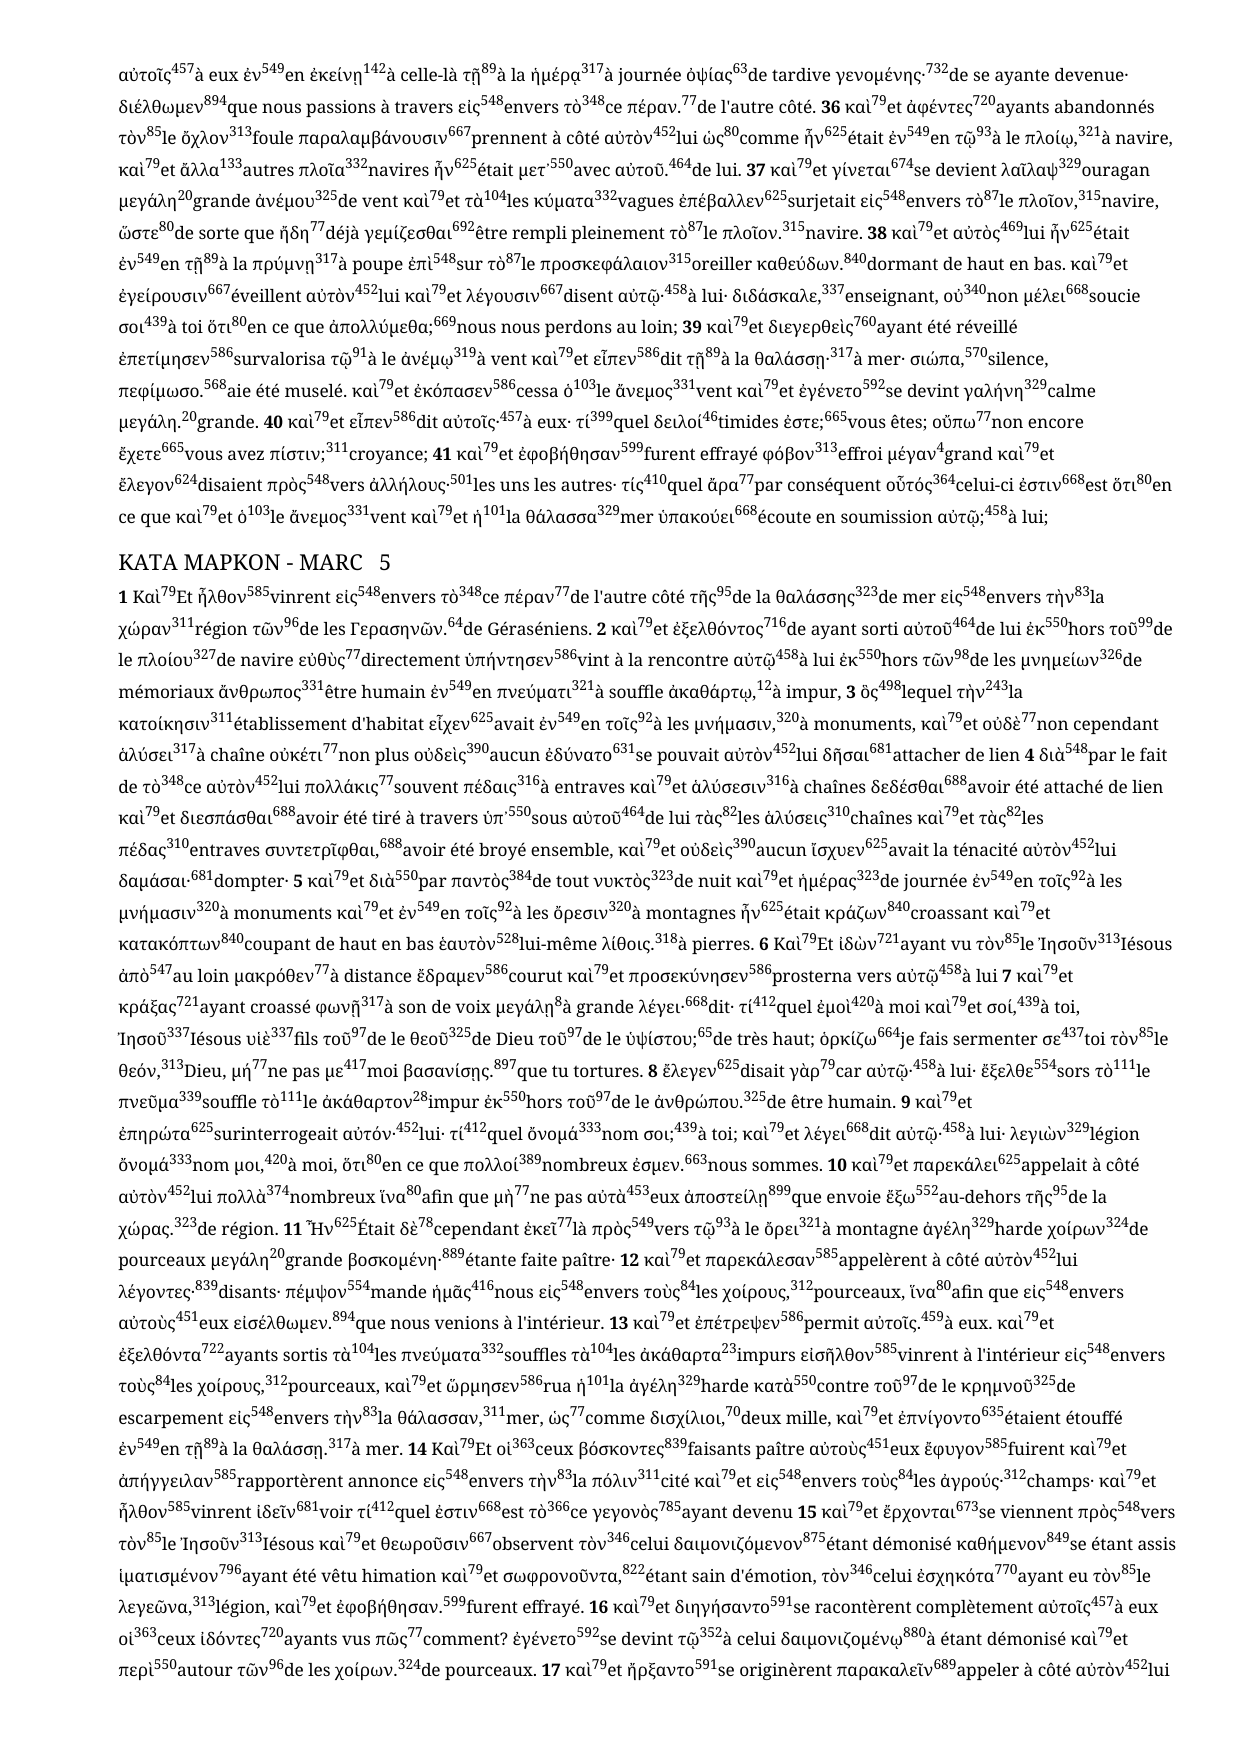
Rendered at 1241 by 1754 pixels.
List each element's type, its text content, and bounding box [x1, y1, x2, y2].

text ΚΑΤΑ ΜΑΡΚΟΝ - MARC 5 [118, 547, 1181, 577]
text 1 Καὶ79Et πάλιν77de nouveau ἤρξατο592se origina διδάσκειν689enseigner παρὰ548à côté τὴν83la θάλασσαν·311mer· καὶ79et συνάγεται680est mené ensemble πρὸς548vers αὐτὸν452lui ὄχλος331foule πλεῖστος,22plus nombreux, ὥστε80de sorte que αὐτὸν452lui εἰς548envers τὸ87le πλοῖον315navire ἐμβάντα707ayant embarqué καθῆσθαι690se être assis ἐν549en τῇ89à la θαλάσσῃ,317à mer, καὶ79et πᾶς287tout ὁ103le ὄχλος331foule πρὸς548vers τὴν83la θάλασσαν311mer ἐπὶ550sur τῆς95de la γῆς323de terre ἦσαν.624étaient. 2 καὶ79et ἐδίδασκεν625enseignait αὐτοὺς451eux ἐν549en παραβολαῖς316à paraboles πολλὰ374nombreux καὶ79et ἔλεγεν625disait αὐτοῖς457à eux ἐν549en τῇ89à la διδαχῇ317à enseignement αὐτοῦ·464de lui· 3 Ἀκούετε.569Écoutez. ἰδοὺ306voici ἐξῆλθεν586sortit ὁ364celui σπείρων840semant σπεῖραι.681semer. 4 καὶ79et ἐγένετο592se devint ἐν549en τῷ354à ce σπείρειν689semer ὃ392lequel μὲν77certes ἔπεσεν586tomba παρὰ548à côté τὴν83la ὁδόν,311chemin, καὶ79et ἦλθεν586vint τὰ104les πετεινὰ332volatiles καὶ79et κατέφαγεν586mangea complètement αὐτό.454lui. 5 καὶ79et ἄλλο392autre ἔπεσεν586tomba ἐπὶ548sur τὸ87le πετρῶδες55rocailleux ὅπου77là où οὐκ77non εἶχεν625avait γῆν311terre πολλήν,267nombreuse, καὶ79et εὐθὺς77directement ἐξανέτειλεν586leva de bas en haut au-dehors διὰ548par le fait de τὸ87le μὴ77ne pas ἔχειν689avoir βάθος315profondeur γῆς·323de terre· 6 καὶ79et ὅτε80lorsque ἀνέτειλεν586leva de bas en haut ὁ103le ἥλιος331soleil ἐκαυματίσθη600fut brûlé καὶ79et διὰ548par le fait de τὸ348ce μὴ77ne pas ἔχειν689avoir ῥίζαν311racine ἐξηράνθη.600fut séché. 7 καὶ79et ἄλλο392autre ἔπεσεν586tomba εἰς548envers τὰς82les ἀκάνθας,310épines, καὶ79et ἀνέβησαν585montèrent αἱ100les ἄκανθαι328épines καὶ79et συνέπνιξαν585étouffèrent avec αὐτό,454lui, καὶ79et καρπὸν313fruit οὐκ77non ἔδωκεν.586donna. 8 καὶ79et ἄλλα391autres ἔπεσεν586tomba εἰς548envers τὴν83la γῆν311terre τὴν83la καλὴν2belle καὶ79et ἐδίδου625donnait καρπὸν313fruit ἀναβαίνοντα841montants καὶ79et αὐξανόμενα892étants crûs καὶ79et ἔφερεν625portait ἓν548en τριάκοντα54trente καὶ79et ἓν549en ἑξήκοντα60à soixante καὶ79et ἓν549en ἑκατόν.60à cent. 9 καὶ79et ἔλεγεν·625disait· ὃς498lequel ἔχει668a ὦτα314oreilles ἀκούειν689écouter ἀκουέτω.572écoute. 10 Καὶ79Et ὅτε80lorsque ἐγένετο592se devint κατὰ548selon μόνας,370seules, ἠρώτων624interrogeaient αὐτὸν452lui οἱ468ceux περὶ548autour αὐτὸν452lui σὺν549avec τοῖς90à les δώδεκα58à douze τὰς82les παραβολάς.310paraboles. 11 καὶ79et ἔλεγεν625disait αὐτοῖς·457à eux· ὑμῖν438à vous τὸ105le μυστήριον333mystère δέδοται654a été donné τῆς95de la βασιλείας323de royauté τοῦ97de le θεοῦ·325de Dieu· ἐκείνοις351à ceux-là δὲ78cependant τοῖς485à ceux ἔξω77au-dehors ἐν549en παραβολαῖς316à paraboles τὰ365ces πάντα288tous γίνεται,674se devient, 12 ἵνα80afin que βλέποντες839regardants βλέπωσιν920que regardent καὶ79et μὴ77ne pas ἴδωσιν,898que voient, καὶ79et ἀκούοντες839écoutants ἀκούωσιν920que écoutent καὶ79et μὴ77ne pas συνιῶσιν,920que comprennent, μήποτε80de peur que ἐπιστρέψωσιν898que tournent sur καὶ79et ἀφεθῇ911que soit abandonné αὐτοῖς.457à eux. 13 Καὶ79Et λέγει668dit αὐτοῖς·457à eux· οὐκ77non οἴδατε639vous avez su τὴν83la παραβολὴν311parabole ταύτην,136celle-ci, καὶ79et πῶς77comment? πάσας266toutes τὰς82les παραβολὰς310paraboles γνώσεσθε;609vous vous connaîtrez; 14 ὁ364celui σπείρων840semant τὸν85le λόγον313discours σπείρει.668sème. 15 οὗτοι363ceux-ci δέ78cependant εἰσιν667sont οἱ363ceux παρὰ548à côté τὴν83la ὁδόν·311chemin· ὅπου77là où σπείρεται680est semé ὁ103le λόγος331discours καὶ79et ὅταν80lorsque le cas échéant ἀκούσωσιν,898que écoutent, εὐθὺς77directement ἔρχεται674se vient ὁ103le σατανᾶς331Satanas καὶ79et αἴρει668lève τὸν85le λόγον313discours τὸν346celui ἐσπαρμένον796ayant été semé εἰς548envers αὐτούς.451eux. 16 καὶ79et οὗτοί363ceux-ci εἰσιν667sont ὁμοίως77semblablement οἱ363ceux ἐπὶ548sur τὰ86les πετρώδη54rocailleux σπειρόμενοι,890étants semés, οἳ497lesquels ὅταν80lorsque le cas échéant ἀκούσωσιν898que écoutent τὸν85le λόγον313discours εὐθὺς77directement μετὰ550avec χαρᾶς323de joie λαμβάνουσιν667prennent αὐτόν,452lui, 17 καὶ79et οὐκ77non ἔχουσιν667ont ῥίζαν311racine ἐν549en ἑαυτοῖς532à eux-mêmes ἀλλὰ79mais πρόσκαιροί46vers des moments εἰσιν,667sont, εἶτα77puis γενομένης732de se ayante devenue θλίψεως323de oppression ἢ79ou διωγμοῦ325de poursuite διὰ548par le fait de τὸν85le λόγον313discours εὐθὺς77directement σκανδαλίζονται.679sont scandalisés. 18 καὶ79et ἄλλοι389autres εἰσὶν667sont οἱ363ceux εἰς548envers τὰς82les ἀκάνθας310épines σπειρόμενοι·890étants semés· οὗτοί363ceux-ci εἰσιν667sont οἱ363ceux τὸν85le λόγον313discours ἀκούσαντες,720ayants écoutés, 19 καὶ79et αἱ100les μέριμναι328inquiétudes τοῦ97de le αἰῶνος325de ère καὶ79et ἡ101la ἀπάτη329appât τοῦ97de le πλούτου325de richesse καὶ79et αἱ100les περὶ548autour τὰ86les λοιπὰ374restants ἐπιθυμίαι328désirs en fureurs εἰσπορευόμεναι864se allantes à l'intérieur συμπνίγουσιν667étouffent avec τὸν85le λόγον313discours καὶ79et ἄκαρπος47sans fruit γίνεται.674se devient. 20 καὶ79et ἐκεῖνοί363ceux-là εἰσιν667sont οἱ363ceux ἐπὶ548sur τὴν83la γῆν311terre τὴν83la καλὴν2belle σπαρέντες,759ayants étés semés, οἵτινες497lesquels des quelconques ἀκούουσιν667écoutent τὸν85le λόγον313discours καὶ79et παραδέχονται673se acceptent à côté καὶ79et καρποφοροῦσιν667colportent du fruit ἓν549en τριάκοντα60à trente καὶ79et ἓν549en ἑξήκοντα60à soixante καὶ79et ἓν549en ἑκατόν.60à cent. 21 Καὶ79Et ἔλεγεν625disait αὐτοῖς·457à eux· μήτι340ne serait-ce que ἔρχεται674se vient ὁ103le λύχνος331chandelle ἵνα80afin que ὑπὸ548sous τὸν85le μόδιον313muid τεθῇ911que soit posé ἢ79ou ὑπὸ548sous τὴν83la κλίνην;311lit; οὐχ340non ἵνα80afin que ἐπὶ548sur τὴν83la λυχνίαν311chandelier τεθῇ;911que soit posé; 22 οὐ77non γάρ79car ἐστιν668est κρυπτὸν49caché ἐὰν80si le cas échéant μὴ77ne pas ἵνα80afin que φανερωθῇ,911que soit rendu visible, οὐδὲ79non cependant ἐγένετο592se devint ἀπόκρυφον73caché au loin ἀλλ᾽79mais ἵνα80afin que ἔλθῃ899que vienne εἰς548envers φανερόν.55visible. 23 εἴ80si τις390un quelconque ἔχει668a ὦτα314oreilles ἀκούειν689écouter ἀκουέτω.572écoute. 24 Καὶ79Et ἔλεγεν625disait αὐτοῖς·457à eux· βλέπετε569regardez τί399quel ἀκούετε.665vous écoutez. ἐν549en ᾧ299à lequel μέτρῳ321à mesure μετρεῖτε665vous mesurez μετρηθήσεται619sera mesuré ὑμῖν438à vous καὶ79et προστεθήσεται619sera apposé ὑμῖν.438à vous. 25 ὃς498lequel γὰρ79car ἔχει,668a, δοθήσεται619sera donné αὐτῷ·458à lui· καὶ79et ὃς498lequel οὐκ77non ἔχει,668a, καὶ77aussi ὃ482lequel ἔχει668a ἀρθήσεται619sera levé ἀπ᾽550au loin αὐτοῦ.464de lui. 26 Καὶ79Et ἔλεγεν·625disait· οὕτως77ainsi ἐστὶν668est ἡ101la βασιλεία329royauté τοῦ97de le θεοῦ325de Dieu ὡς80comme ἄνθρωπος331être humain βάλῃ899que jette τὸν85le σπόρον313semaille ἐπὶ550sur τῆς95de la γῆς323de terre 27 καὶ79et καθεύδῃ921que dorme de haut en bas καὶ79et ἐγείρηται932que soit éveillé νύκτα311nuit καὶ79et ἡμέραν,311journée, καὶ79et ὁ103le σπόρος331semaille βλαστᾷ921que germe καὶ79et μηκύνηται927que se allonge ὡς77comme οὐκ77non οἶδεν642a su αὐτός.469lui. 28 αὐτομάτη69automate ἡ101la γῆ329terre καρποφορεῖ,668colporte du fruit, πρῶτον77premièrement χόρτον313herbe εἶτα77puis στάχυν313épi εἶτα77puis πλήρη[ς]22de plénitude σῖτον313froment ἐν549en τῷ91à le στάχυϊ.319à épi. 29 ὅταν80lorsque le cas échéant δὲ78cependant παραδοῖ899que livre ὁ103le καρπός,331fruit, εὐθὺς77directement ἀποστέλλει668envoie τὸ87le δρέπανον,315faucille, ὅτι80en ce que παρέστηκεν642a dressé à côté ὁ103le θερισμός.331moisson. 30 Καὶ79Et ἔλεγεν·625disait· πῶς77comment? ὁμοιώσωμεν894que nous rendions semblable τὴν83la βασιλείαν311royauté τοῦ97de le θεοῦ325de Dieu ἢ79ou ἐν549en τίνι164à quelle αὐτὴν450elle παραβολῇ317à parabole θῶμεν;894que nous posions; 31 ὡς80comme κόκκῳ319à grain σινάπεως,327de sinapis, ὃς498lequel ὅταν80lorsque le cas échéant σπαρῇ911que soit semé ἐπὶ550sur τῆς95de la γῆς,323de terre, μικρότερον49plus petit ὂν842étant πάντων282de tous τῶν98de les σπερμάτων326de semences τῶν493de ces ἐπὶ550sur τῆς95de la γῆς,323de terre, 32 καὶ79et ὅταν80lorsque le cas échéant σπαρῇ,911que soit semé, ἀναβαίνει668monte καὶ79et γίνεται674se devient μεῖζον49plus grand πάντων282de tous τῶν98de les λαχάνων326de légumes καὶ79et ποιεῖ668fait κλάδους312branches μεγάλους,3grands, ὥστε80de sorte que δύνασθαι690se pouvoir ὑπὸ548sous τὴν83la σκιὰν311ombre αὐτοῦ466de lui τὰ86les πετεινὰ314volatiles τοῦ97de le οὐρανοῦ325de ciel κατασκηνοῦν.689dresser la tente de haut en bas. 33 Καὶ79Et τοιαύταις141à telles παραβολαῖς316à paraboles πολλαῖς272à nombreuses ἐλάλει625bavardait αὐτοῖς457à eux τὸν85le λόγον313discours καθὼς77de haut en bas comme ἠδύναντο630se pouvaient ἀκούειν·689écouter· 34 χωρὶς552séparément δὲ78cependant παραβολῆς323de parabole οὐκ77non ἐλάλει625bavardait αὐτοῖς,457à eux, κατ᾽548selon ἰδίαν544en propre δὲ78cependant τοῖς250à les ἰδίοις120à en propres μαθηταῖς318à disciples ἐπέλυεν625expliquait πάντα.374tous. 35 Καὶ79Et λέγει668dit αὐτοῖς457à eux ἐν549en ἐκείνῃ142à celle-là τῇ89à la ἡμέρᾳ317à journée ὀψίας63de tardive γενομένης·732de se ayante devenue· διέλθωμεν894que nous passions à travers εἰς548envers τὸ348ce πέραν.77de l'autre côté. 36 καὶ79et ἀφέντες720ayants abandonnés τὸν85le ὄχλον313foule παραλαμβάνουσιν667prennent à côté αὐτὸν452lui ὡς80comme ἦν625était ἐν549en τῷ93à le πλοίῳ,321à navire, καὶ79et ἄλλα133autres πλοῖα332navires ἦν625était μετ᾽550avec αὐτοῦ.464de lui. 37 καὶ79et γίνεται674se devient λαῖλαψ329ouragan μεγάλη20grande ἀνέμου325de vent καὶ79et τὰ104les κύματα332vagues ἐπέβαλλεν625surjetait εἰς548envers τὸ87le πλοῖον,315navire, ὥστε80de sorte que ἤδη77déjà γεμίζεσθαι692être rempli pleinement τὸ87le πλοῖον.315navire. 38 καὶ79et αὐτὸς469lui ἦν625était ἐν549en τῇ89à la πρύμνῃ317à poupe ἐπὶ548sur τὸ87le προσκεφάλαιον315oreiller καθεύδων.840dormant de haut en bas. καὶ79et ἐγείρουσιν667éveillent αὐτὸν452lui καὶ79et λέγουσιν667disent αὐτῷ·458à lui· διδάσκαλε,337enseignant, οὐ340non μέλει668soucie σοι439à toi ὅτι80en ce que ἀπολλύμεθα;669nous nous perdons au loin; 39 καὶ79et διεγερθεὶς760ayant été réveillé ἐπετίμησεν586survalorisa τῷ91à le ἀνέμῳ319à vent καὶ79et εἶπεν586dit τῇ89à la θαλάσσῃ·317à mer· σιώπα,570silence, πεφίμωσο.568aie été muselé. καὶ79et ἐκόπασεν586cessa ὁ103le ἄνεμος331vent καὶ79et ἐγένετο592se devint γαλήνη329calme μεγάλη.20grande. 40 καὶ79et εἶπεν586dit αὐτοῖς·457à eux· τί399quel δειλοί46timides ἐστε;665vous êtes; οὔπω77non encore ἔχετε665vous avez πίστιν;311croyance; 41 καὶ79et ἐφοβήθησαν599furent effrayé φόβον313effroi μέγαν4grand καὶ79et ἔλεγον624disaient πρὸς548vers ἀλλήλους·501les uns les autres· τίς410quel ἄρα77par conséquent οὗτός364celui-ci ἐστιν668est ὅτι80en ce que καὶ79et ὁ103le ἄνεμος331vent καὶ79et ἡ101la θάλασσα329mer ὑπακούει668écoute en soumission αὐτῷ;458à lui; [118, 59, 1181, 528]
text 1 Καὶ79Et ἦλθον585vinrent εἰς548envers τὸ348ce πέραν77de l'autre côté τῆς95de la θαλάσσης323de mer εἰς548envers τὴν83la χώραν311région τῶν96de les Γερασηνῶν.64de Géraséniens. 2 καὶ79et ἐξελθόντος716de ayant sorti αὐτοῦ464de lui ἐκ550hors τοῦ99de le πλοίου327de navire εὐθὺς77directement ὑπήντησεν586vint à la rencontre αὐτῷ458à lui ἐκ550hors τῶν98de les μνημείων326de mémoriaux ἄνθρωπος331être humain ἐν549en πνεύματι321à souffle ἀκαθάρτῳ,12à impur, 3 ὃς498lequel τὴν243la κατοίκησιν311établissement d'habitat εἶχεν625avait ἐν549en τοῖς92à les μνήμασιν,320à monuments, καὶ79et οὐδὲ77non cependant ἁλύσει317à chaîne οὐκέτι77non plus οὐδεὶς390aucun ἐδύνατο631se pouvait αὐτὸν452lui δῆσαι681attacher de lien 4 διὰ548par le fait de τὸ348ce αὐτὸν452lui πολλάκις77souvent πέδαις316à entraves καὶ79et ἁλύσεσιν316à chaînes δεδέσθαι688avoir été attaché de lien καὶ79et διεσπάσθαι688avoir été tiré à travers ὑπ᾽550sous αὐτοῦ464de lui τὰς82les ἁλύσεις310chaînes καὶ79et τὰς82les πέδας310entraves συντετρῖφθαι,688avoir été broyé ensemble, καὶ79et οὐδεὶς390aucun ἴσχυεν625avait la ténacité αὐτὸν452lui δαμάσαι·681dompter· 5 καὶ79et διὰ550par παντὸς384de tout νυκτὸς323de nuit καὶ79et ἡμέρας323de journée ἐν549en τοῖς92à les μνήμασιν320à monuments καὶ79et ἐν549en τοῖς92à les ὄρεσιν320à montagnes ἦν625était κράζων840croassant καὶ79et κατακόπτων840coupant de haut en bas ἑαυτὸν528lui-même λίθοις.318à pierres. 6 Καὶ79Et ἰδὼν721ayant vu τὸν85le Ἰησοῦν313Iésous ἀπὸ547au loin μακρόθεν77à distance ἔδραμεν586courut καὶ79et προσεκύνησεν586prosterna vers αὐτῷ458à lui 7 καὶ79et κράξας721ayant croassé φωνῇ317à son de voix μεγάλῃ8à grande λέγει·668dit· τί412quel ἐμοὶ420à moi καὶ79et σοί,439à toi, Ἰησοῦ337Iésous υἱὲ337fils τοῦ97de le θεοῦ325de Dieu τοῦ97de le ὑψίστου;65de très haut; ὁρκίζω664je fais sermenter σε437toi τὸν85le θεόν,313Dieu, μή77ne pas με417moi βασανίσῃς.897que tu tortures. 8 ἔλεγεν625disait γὰρ79car αὐτῷ·458à lui· ἔξελθε554sors τὸ111le πνεῦμα339souffle τὸ111le ἀκάθαρτον28impur ἐκ550hors τοῦ97de le ἀνθρώπου.325de être humain. 9 καὶ79et ἐπηρώτα625surinterrogeait αὐτόν·452lui· τί412quel ὄνομά333nom σοι;439à toi; καὶ79et λέγει668dit αὐτῷ·458à lui· λεγιὼν329légion ὄνομά333nom μοι,420à moi, ὅτι80en ce que πολλοί389nombreux ἐσμεν.663nous sommes. 10 καὶ79et παρεκάλει625appelait à côté αὐτὸν452lui πολλὰ374nombreux ἵνα80afin que μὴ77ne pas αὐτὰ453eux ἀποστείλῃ899que envoie ἔξω552au-dehors τῆς95de la χώρας.323de région. 11 Ἦν625Était δὲ78cependant ἐκεῖ77là πρὸς549vers τῷ93à le ὄρει321à montagne ἀγέλη329harde χοίρων324de pourceaux μεγάλη20grande βοσκομένη·889étante faite paître· 12 καὶ79et παρεκάλεσαν585appelèrent à côté αὐτὸν452lui λέγοντες·839disants· πέμψον554mande ἡμᾶς416nous εἰς548envers τοὺς84les χοίρους,312pourceaux, ἵνα80afin que εἰς548envers αὐτοὺς451eux εἰσέλθωμεν.894que nous venions à l'intérieur. 13 καὶ79et ἐπέτρεψεν586permit αὐτοῖς.459à eux. καὶ79et ἐξελθόντα722ayants sortis τὰ104les πνεύματα332souffles τὰ104les ἀκάθαρτα23impurs εἰσῆλθον585vinrent à l'intérieur εἰς548envers τοὺς84les χοίρους,312pourceaux, καὶ79et ὥρμησεν586rua ἡ101la ἀγέλη329harde κατὰ550contre τοῦ97de le κρημνοῦ325de escarpement εἰς548envers τὴν83la θάλασσαν,311mer, ὡς77comme δισχίλιοι,70deux mille, καὶ79et ἐπνίγοντο635étaient étouffé ἐν549en τῇ89à la θαλάσσῃ.317à mer. 14 Καὶ79Et οἱ363ceux βόσκοντες839faisants paître αὐτοὺς451eux ἔφυγον585fuirent καὶ79et ἀπήγγειλαν585rapportèrent annonce εἰς548envers τὴν83la πόλιν311cité καὶ79et εἰς548envers τοὺς84les ἀγρούς·312champs· καὶ79et ἦλθον585vinrent ἰδεῖν681voir τί412quel ἐστιν668est τὸ366ce γεγονὸς785ayant devenu 15 καὶ79et ἔρχονται673se viennent πρὸς548vers τὸν85le Ἰησοῦν313Iésous καὶ79et θεωροῦσιν667observent τὸν346celui δαιμονιζόμενον875étant démonisé καθήμενον849se étant assis ἱματισμένον796ayant été vêtu himation καὶ79et σωφρονοῦντα,822étant sain d'émotion, τὸν346celui ἐσχηκότα770ayant eu τὸν85le λεγεῶνα,313légion, καὶ79et ἐφοβήθησαν.599furent effrayé. 16 καὶ79et διηγήσαντο591se racontèrent complètement αὐτοῖς457à eux οἱ363ceux ἰδόντες720ayants vus πῶς77comment? ἐγένετο592se devint τῷ352à celui δαιμονιζομένῳ880à étant démonisé καὶ79et περὶ550autour τῶν96de les χοίρων.324de pourceaux. 17 καὶ79et ἤρξαντο591se originèrent παρακαλεῖν689appeler à côté αὐτὸν452lui ἀπελθεῖν681éloigner ἀπὸ550au loin τῶν98de les ὁρίων326de frontières αὐτῶν.463de eux. 18 Καὶ79Et ἐμβαίνοντος834de embarquant αὐτοῦ464de lui εἰς548envers τὸ87le πλοῖον315navire παρεκάλει625appelait à côté αὐτὸν452lui ὁ364celui δαιμονισθεὶς760ayant été démonisé ἵνα80afin que μετ᾽550avec αὐτοῦ464de lui ᾖ.921que soit. 19 καὶ79et οὐκ77non ἀφῆκεν586abandonna αὐτόν,452lui, ἀλλὰ79mais λέγει668dit αὐτῷ·458à lui· ὕπαγε570dirige en arrière εἰς548envers τὸν85le οἶκόν313maison σου442de toi πρὸς548vers τοὺς84les σοὺς432tiens καὶ79et ἀπάγγειλον554rapporte annonce αὐτοῖς457à eux ὅσα481autant lesquels ὁ103le κύριός331Maître σοι439à toi πεποίηκεν642a fait καὶ79et ἠλέησέν586fit miséricorde σε.437toi. 20 καὶ79et ἀπῆλθεν586éloigna καὶ79et ἤρξατο592se origina κηρύσσειν689annoncer ἐν549en τῇ89à la Δεκαπόλει317à Décapole ὅσα481autant lesquels ἐποίησεν586fit αὐτῷ458à lui ὁ103le Ἰησοῦς,331Iésous, καὶ79et πάντες389tous ἐθαύμαζον.624étonnaient. 21 Καὶ79Et διαπεράσαντος716de ayant traversé τοῦ97de le Ἰησοῦ325de Iésous [ἐν549[en τῷ93à le πλοίῳ]321à navire] πάλιν77de nouveau εἰς548envers τὸ348ce πέραν77de l'autre côté συνήχθη600fut mené ensemble ὄχλος331foule πολὺς287nombreux ἐπ᾽548sur αὐτόν,452lui, καὶ79et ἦν625était παρὰ548à côté τὴν83la θάλασσαν.311mer. 22 Καὶ79Et ἰδοὺ,306voici, ἔρχεται674se vient εἷς71un τῶν96de les ἀρχισυναγώγων,324de chefs de synagogues, ὀνόματι321à nom Ἰάϊρος,331Iairos, καὶ79et ἰδὼν721ayant vu αὐτὸν452lui πίπτει668tombe πρὸς548vers τοὺς84les πόδας312pieds αὐτοῦ464de lui 23 καὶ79et παρακαλεῖ668appelle à côté αὐτὸν452lui πολλὰ374nombreux λέγων840disant ὅτι80en ce que τὸ105le θυγάτριόν333petite fille μου424de moi ἐσχάτως77dernièrement ἔχει,668a, ἵνα80afin que ἐλθὼν721ayant venu ἐπιθῇς897que tu surposes τὰς82les χεῖρας310mains αὐτῇ456à elle ἵνα80afin que σωθῇ911que soit sauvé καὶ79et ζήσῃ.899que vive. 24 καὶ79et ἀπῆλθεν586éloigna μετ᾽550avec αὐτοῦ.464de lui. καὶ79et ἠκολούθει625suivait αὐτῷ458à lui ὄχλος331foule πολὺς287nombreux καὶ79et συνέθλιβον624oppressaient ensemble αὐτόν.452lui. 25 Καὶ79Et γυνὴ329femme οὖσα838étante ἐν549en ῥύσει317à écoulement αἵματος327de sang δώδεκα180douze ἔτη314ans 26 καὶ79et πολλὰ374nombreux παθοῦσα719ayante soufferte ὑπὸ550sous πολλῶν280de nombreux ἰατρῶν324de médecins καὶ79et δαπανήσασα719ayante dépensée τὰ347ces παρ᾽550à côté αὐτῆς535de elle-même πάντα374tous καὶ79et μηδὲν375pas un ὠφεληθεῖσα758ayante étée profitée ἀλλὰ79mais μᾶλλον77davantage εἰς548envers τὸ87le χεῖρον6pire ἐλθοῦσα,719ayante venue, 27 ἀκούσασα719ayante écoutée τὰ365ces περὶ550autour τοῦ97de le Ἰησοῦ,325de Iésous, ἐλθοῦσα719ayante venue ἐν549en τῷ91à le ὄχλῳ319à foule ὄπισθεν77de derrière ἥψατο592se toucha τοῦ99de le ἱματίου327de himation αὐτοῦ·464de lui· 28 ἔλεγεν625disait γὰρ79car ὅτι80en ce que ἐὰν80si le cas échéant ἅψωμαι901que je me touche κἂν77et si τῶν98de les ἱματίων326de himations αὐτοῦ464de lui σωθήσομαι.615je serai sauvé. 29 καὶ79et εὐθὺς77directement ἐξηράνθη600fut séché ἡ101la πηγὴ329source τοῦ99de le αἵματος327de sang αὐτῆς462de elle καὶ79et ἔγνω586connut τῷ253à le σώματι321à corps ὅτι80en ce que ἴαται654a été guéri ἀπὸ550au loin τῆς95de la μάστιγος.323de fouet. 30 καὶ79et εὐθὺς77directement ὁ103le Ἰησοῦς331Iésous ἐπιγνοὺς721ayant reconnu ἐν549en ἑαυτῷ533à lui-même τὴν83la ἐξ550hors αὐτοῦ464de lui δύναμιν311puissance ἐξελθοῦσαν705ayante sortie ἐπιστραφεὶς760ayant été tourné sur ἐν549en τῷ91à le ὄχλῳ319à foule ἔλεγεν·625disait· τίς410quel μου424de moi ἥψατο592se toucha τῶν98de les ἱματίων;326de himations; 31 καὶ79et ἔλεγον624disaient αὐτῷ458à lui οἱ102les μαθηταὶ330disciples αὐτοῦ·464de lui· βλέπεις666tu regardes τὸν85le ὄχλον313foule συνθλίβοντά822oppressant ensemble σε437toi καὶ79et λέγεις·666tu dis· τίς410quel μου424de moi ἥψατο;592se toucha; 32 καὶ79et περιεβλέπετο631se regardait autour ἰδεῖν681voir τὴν344celle τοῦτο348ce-ci ποιήσασαν.705ayante faite. 33 ἡ101la δὲ78cependant γυνὴ329femme φοβηθεῖσα758ayante étée effrayée καὶ79et τρέμουσα,838tremblante, εἰδυῖα781ayante sue ὃ500lequel γέγονεν642a devenu αὐτῇ,456à elle, ἦλθεν586vint καὶ79et προσέπεσεν586tomba vers αὐτῷ458à lui καὶ79et εἶπεν586dit αὐτῷ458à lui πᾶσαν267toute τὴν83la ἀλήθειαν.311vérité. 34 ὁ469celui δὲ78cependant εἶπεν586dit αὐτῇ·456à elle· θυγάτηρ,335fille, ἡ101la πίστις329croyance σου442de toi σέσωκέν642a sauvé σε·437toi· ὕπαγε570dirige en arrière εἰς548envers εἰρήνην311paix καὶ79et ἴσθι570sois ὑγιὴς45saine ἀπὸ550au loin τῆς95de la μάστιγός323de fouet σου.442de toi. 35 Ἔτι77Encore αὐτοῦ464de lui λαλοῦντος834de bavardant ἔρχονται673se viennent ἀπὸ550au loin τοῦ97de le ἀρχισυναγώγου325de chef de synagogue λέγοντες839disants ὅτι80en ce que ἡ101la θυγάτηρ329fille σου442de toi ἀπέθανεν·586mourut loin· τί399quel ἔτι77encore σκύλλεις666tu écorches τὸν85le διδάσκαλον;313enseignant; 36 ὁ103le δὲ78cependant Ἰησοῦς331Iésous παρακούσας721ayant écouté à côté τὸν85le λόγον313discours λαλούμενον875étant bavardé λέγει668dit τῷ91à le ἀρχισυναγώγῳ·319à chef de synagogue· μὴ77ne pas φοβοῦ,574te effraie, μόνον77seulement πίστευε.570crois. 37 καὶ79et οὐκ77non ἀφῆκεν586abandonna οὐδένα373aucun μετ᾽550avec αὐτοῦ464de lui συνακολουθῆσαι681suivre ensemble εἰ551si μὴ77ne pas τὸν85le Πέτρον313Pierre καὶ79et Ἰάκωβον313Iakobos καὶ79et Ἰωάννην313Ioannes τὸν85le ἀδελφὸν313frère Ἰακώβου.325de Iakobos. 38 καὶ79et ἔρχονται673se viennent εἰς548envers τὸν85le οἶκον313maison τοῦ97de le ἀρχισυναγώγου,325de chef de synagogue, καὶ79et θεωρεῖ668observe θόρυβον313tumulte καὶ79et κλαίοντας821pleurants καὶ79et ἀλαλάζοντας821criants alala πολλά,374nombreux, 39 καὶ79et εἰσελθὼν721ayant venu à l'intérieur λέγει668dit αὐτοῖς·457à eux· τί399quel θορυβεῖσθε677vous êtes tumultués καὶ79et κλαίετε;665vous pleurez; τὸ105le παιδίον333petit enfant οὐκ77non ἀπέθανεν586mourut loin ἀλλὰ79mais καθεύδει.668dort de haut en bas. 40 καὶ79et κατεγέλων624riaient de haut en bas αὐτοῦ.464de lui. αὐτὸς469lui δὲ78cependant ἐκβαλὼν721ayant éjecté πάντας372tous παραλαμβάνει668prend à côté τὸν85le πατέρα313père τοῦ99de le παιδίου327de petit enfant καὶ79et τὴν83la μητέρα311mère καὶ79et τοὺς345ceux μετ᾽550avec αὐτοῦ464de lui καὶ79et εἰσπορεύεται674se va à l'intérieur ὅπου80là où ἦν625était τὸ105le παιδίον.333petit enfant. 41 καὶ79et κρατήσας721ayant saisi avec force τῆς95de la χειρὸς323de main τοῦ99de le παιδίου327de petit enfant λέγει668dit αὐτῇ·456à elle· ταλιθα341Talitha κουμ,341koum, ὅ500lequel ἐστιν668est μεθερμηνευόμενον·893étant traduit· τὸ111le κοράσιον,339fillette, σοὶ439à toi λέγω,664je dis, ἔγειρε.570éveille. 42 καὶ79et εὐθὺς77directement ἀνέστη586redressa τὸ105le κοράσιον333fillette καὶ79et περιεπάτει·625piétinait autour· ἦν625était γὰρ79car ἐτῶν326de ans δώδεκα.192de douze. καὶ79et ἐξέστησαν585extasièrent [εὐθὺς]77[directement] ἐκστάσει317à extase μεγάλῃ.8à grande. 43 καὶ79et διεστείλατο592se équipa en séparant αὐτοῖς457à eux πολλὰ374nombreux ἵνα80afin que μηδεὶς390pas un γνοῖ899que connaisse τοῦτο,348ce-ci, καὶ79et εἶπεν586dit δοθῆναι683être donné αὐτῇ456à elle φαγεῖν.681manger. [118, 581, 1181, 1682]
